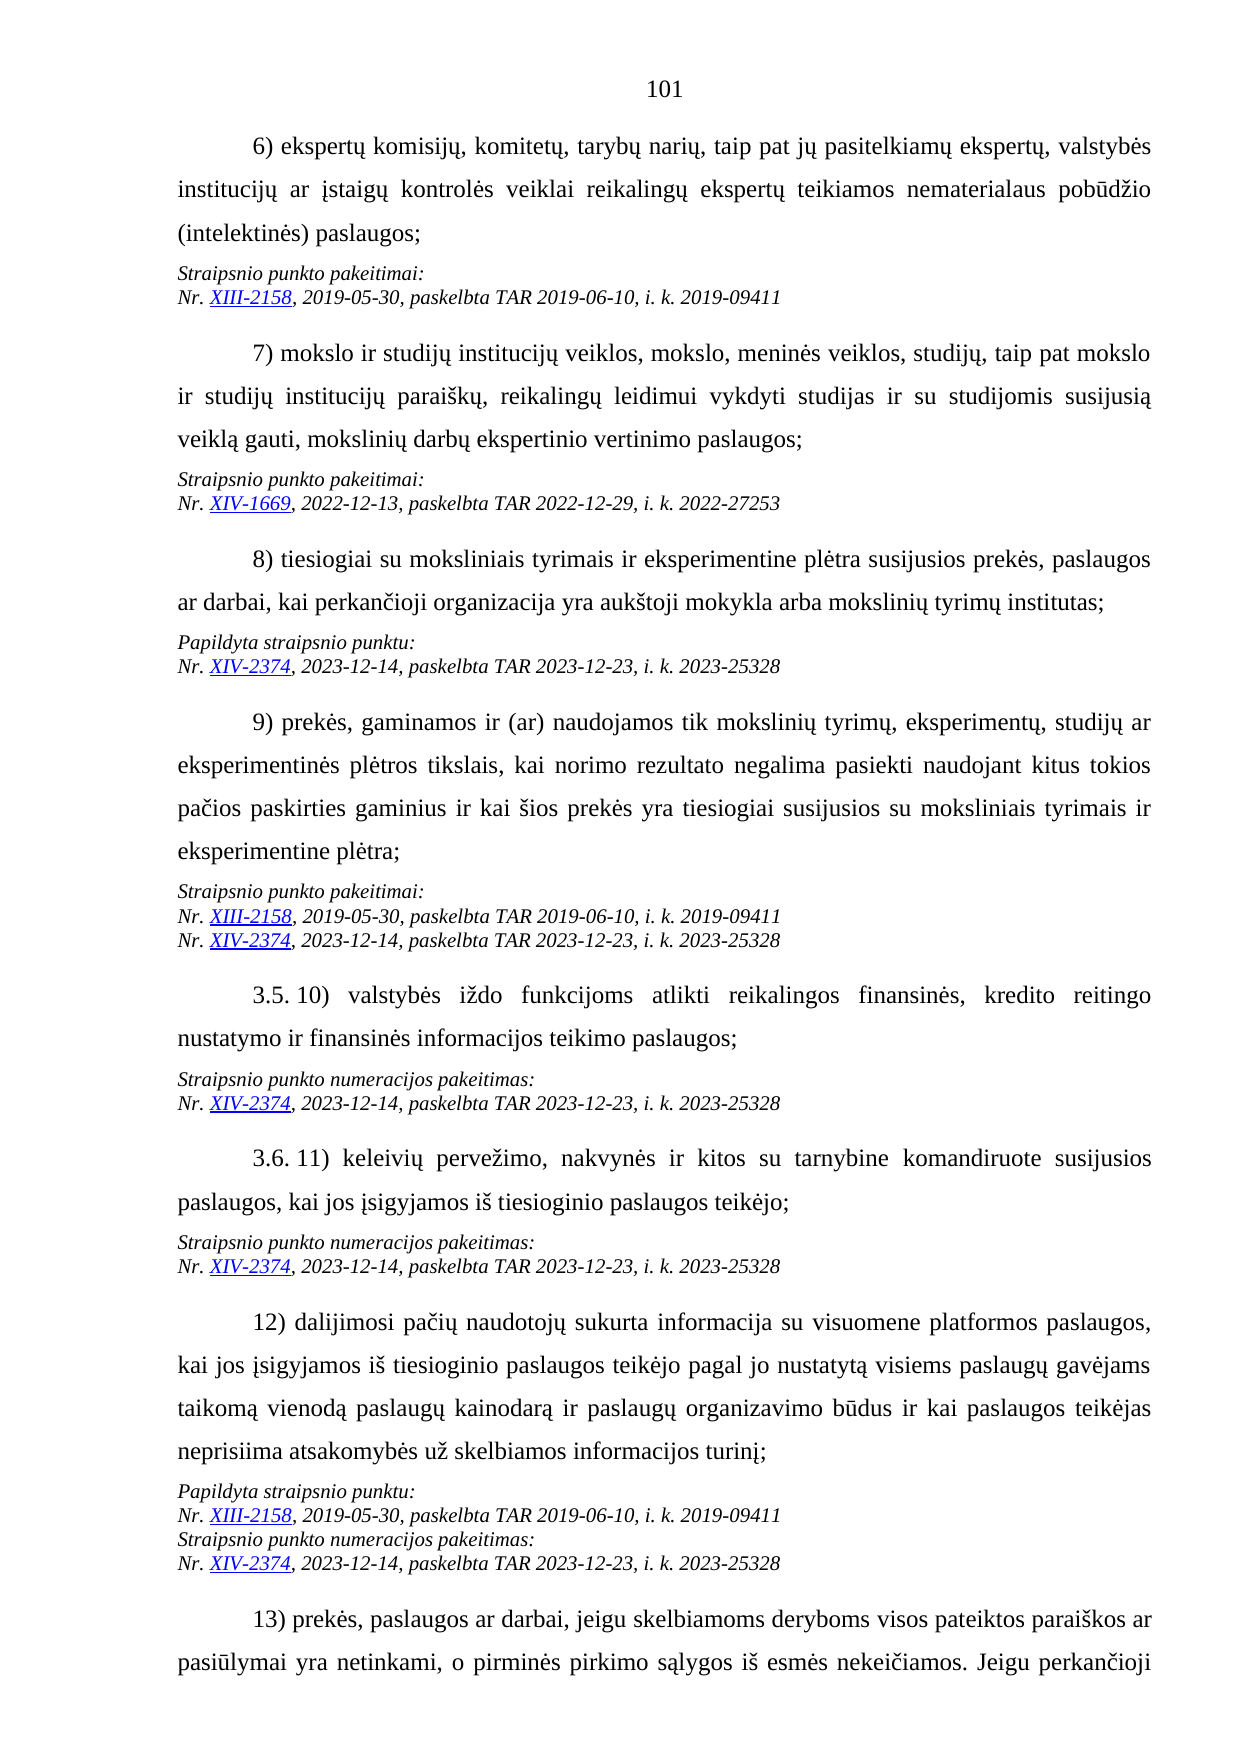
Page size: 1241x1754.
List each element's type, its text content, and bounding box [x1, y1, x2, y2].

text Straipsnio punkto pakeitimai: [177, 467, 1152, 491]
text Straipsnio punkto numeracijos pakeitimas: [177, 1067, 1152, 1091]
text Nr. XIII-2158, 2019-05-30, paskelbta TAR 2019-06-10, i. k. 2019-09411 [177, 903, 1152, 928]
subtitle 11) keleivių pervežimo, nakvynės ir kitos su tarnybine komandiruote susijusios paslaugos, kai jos įsigyjamos iš tiesioginio paslaugos teikėjo; [177, 1143, 1152, 1215]
subtitle 10) valstybės iždo funkcijoms atlikti reikalingos finansinės, kredito reitingo nustatymo ir finansinės informacijos teikimo paslaugos; [177, 980, 1152, 1052]
text 9) prekės, gaminamos ir (ar) naudojamos tik mokslinių tyrimų, eksperimentų, studijų ar eksperimentinės plėtros tikslais, kai norimo rezultato negalima pasiekti naudojant kitus tokios pačios paskirties gaminius ir kai šios prekės yra tiesiogiai susijusios su moksliniais tyrimais ir eksperimentine plėtra; [177, 707, 1152, 865]
text Nr. XIV-2374, 2023-12-14, paskelbta TAR 2023-12-23, i. k. 2023-25328 [177, 1254, 1152, 1278]
text 7) mokslo ir studijų institucijų veiklos, mokslo, meninės veiklos, studijų, taip pat mokslo ir studijų institucijų paraiškų, reikalingų leidimui vykdyti studijas ir su studijomis susijusią veiklą gauti, mokslinių darbų ekspertinio vertinimo paslaugos; [177, 338, 1152, 453]
text Nr. XIII-2158, 2019-05-30, paskelbta TAR 2019-06-10, i. k. 2019-09411 [177, 285, 1152, 309]
text Nr. XIV-2374, 2023-12-14, paskelbta TAR 2023-12-23, i. k. 2023-25328 [177, 1551, 1152, 1575]
text Nr. XIV-2374, 2023-12-14, paskelbta TAR 2023-12-23, i. k. 2023-25328 [177, 1091, 1152, 1115]
text Nr. XIII-2158, 2019-05-30, paskelbta TAR 2019-06-10, i. k. 2019-09411 [177, 1503, 1152, 1527]
text Straipsnio punkto numeracijos pakeitimas: [177, 1230, 1152, 1254]
text Straipsnio punkto pakeitimai: [177, 261, 1152, 285]
text 12) dalijimosi pačių naudotojų sukurta informacija su visuomene platformos paslaugos, kai jos įsigyjamos iš tiesioginio paslaugos teikėjo pagal jo nustatytą visiems paslaugų gavėjams taikomą vienodą paslaugų kainodarą ir paslaugų organizavimo būdus ir kai paslaugos teikėjas neprisiima atsakomybės už skelbiamos informacijos turinį; [177, 1307, 1152, 1465]
text 13) prekės, paslaugos ar darbai, jeigu skelbiamoms deryboms visos pateiktos paraiškos ar pasiūlymai yra netinkami, o pirminės pirkimo sąlygos iš esmės nekeičiamos. Jeigu perkančioji [177, 1604, 1152, 1676]
text Papildyta straipsnio punktu: [177, 1479, 1152, 1503]
text Nr. XIV-2374, 2023-12-14, paskelbta TAR 2023-12-23, i. k. 2023-25328 [177, 928, 1152, 952]
text Nr. XIV-1669, 2022-12-13, paskelbta TAR 2022-12-29, i. k. 2022-27253 [177, 491, 1152, 515]
text Straipsnio punkto pakeitimai: [177, 879, 1152, 903]
text Papildyta straipsnio punktu: [177, 630, 1152, 654]
text Straipsnio punkto numeracijos pakeitimas: [177, 1527, 1152, 1551]
text 6) ekspertų komisijų, komitetų, tarybų narių, taip pat jų pasitelkiamų ekspertų, valstybės institucijų ar įstaigų kontrolės veiklai reikalingų ekspertų teikiamos nematerialaus pobūdžio (intelektinės) paslaugos; [177, 131, 1152, 246]
text Nr. XIV-2374, 2023-12-14, paskelbta TAR 2023-12-23, i. k. 2023-25328 [177, 654, 1152, 678]
text 8) tiesiogiai su moksliniais tyrimais ir eksperimentine plėtra susijusios prekės, paslaugos ar darbai, kai perkančioji organizacija yra aukštoji mokykla arba mokslinių tyrimų institutas; [177, 544, 1152, 616]
